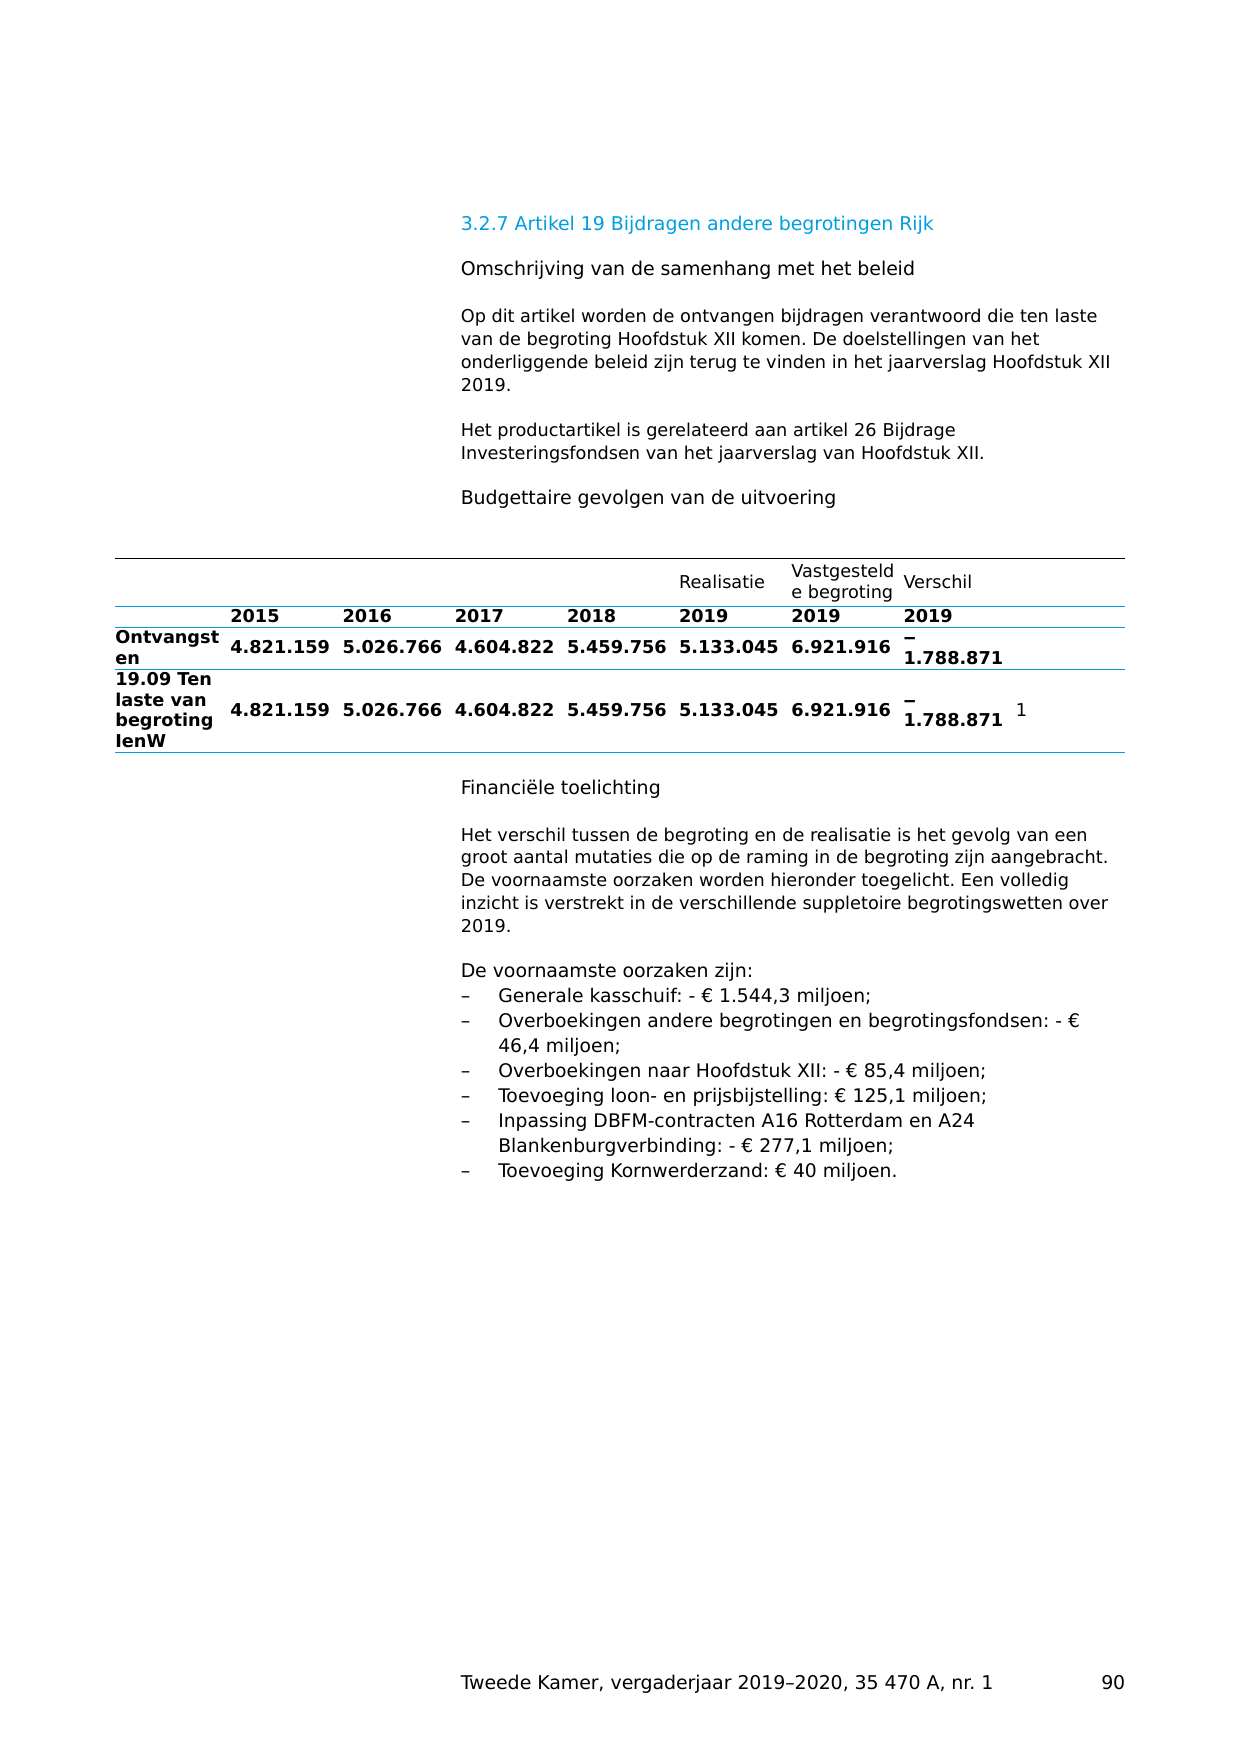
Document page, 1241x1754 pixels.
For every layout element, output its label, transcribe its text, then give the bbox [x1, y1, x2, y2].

table_cell 5.133.045 [676, 670, 788, 751]
table_cell 5.026.766 [340, 670, 452, 751]
table_cell [564, 559, 676, 606]
title Financiële toelichting [461, 777, 1125, 799]
table_cell [1013, 607, 1125, 627]
table_cell [452, 559, 564, 606]
table_cell 5.459.756 [564, 628, 676, 668]
list Generale kasschuif: - € 1.544,3 miljoen; [461, 982, 1125, 1007]
list Overboekingen naar Hoofdstuk XII: - € 85,4 miljoen; [461, 1057, 1125, 1082]
table_cell ‒ 1.788.871 [900, 628, 1013, 668]
table_cell 19.09 Ten laste van begroting IenW [115, 670, 227, 751]
table_cell [115, 607, 227, 627]
table_cell 2019 [676, 607, 788, 627]
table_header Budgettaire gevolgen van de uitvoering productartikel 19 (bedragen x € 1.000) [115, 533, 1125, 558]
table_cell [340, 559, 452, 606]
table_cell 1 [1013, 670, 1125, 751]
table_cell [1013, 559, 1125, 606]
text De voornaamste oorzaken zijn: [461, 960, 1125, 982]
table_cell 2015 [227, 607, 339, 627]
table_cell 4.821.159 [227, 628, 339, 668]
table_cell 2017 [452, 607, 564, 627]
title 3.2.7 Artikel 19 Bijdragen andere begrotingen Rijk [461, 213, 1125, 235]
table_cell 2019 [900, 607, 1013, 627]
table_cell Vastgestelde begroting [788, 559, 900, 606]
table_cell Verschil [900, 559, 1013, 606]
table_cell 5.133.045 [676, 628, 788, 668]
text Het verschil tussen de begroting en de realisatie is het gevolg van een groot aantal mutaties die op de raming in de begroting zijn aangebracht. De voornaamste oorzaken worden hieronder toegelicht. Een volledig inzicht is verstrekt in de verschillende suppletoire begrotingswetten over 2019. [461, 823, 1125, 937]
list Toevoeging loon- en prijsbijstelling: € 125,1 miljoen; [461, 1082, 1125, 1107]
table_cell 6.921.916 [788, 670, 900, 751]
list Inpassing DBFM-contracten A16 Rotterdam en A24 Blankenburgverbinding: - € 277,1 miljoen; [461, 1107, 1125, 1157]
table_cell 4.604.822 [452, 670, 564, 751]
title Omschrijving van de samenhang met het beleid [461, 258, 1125, 280]
table_cell [227, 559, 339, 606]
table_cell 5.026.766 [340, 628, 452, 668]
table_cell 2018 [564, 607, 676, 627]
table_cell 4.821.159 [227, 670, 339, 751]
list Toevoeging Kornwerderzand: € 40 miljoen. [461, 1157, 1125, 1182]
table_cell 2019 [788, 607, 900, 627]
table_cell 6.921.916 [788, 628, 900, 668]
table_cell 4.604.822 [452, 628, 564, 668]
text Het productartikel is gerelateerd aan artikel 26 Bijdrage Investeringsfondsen van het jaarverslag van Hoofdstuk XII. [461, 418, 1125, 464]
list Overboekingen andere begrotingen en begrotingsfondsen: - € 46,4 miljoen; [461, 1007, 1125, 1057]
table_cell 5.459.756 [564, 670, 676, 751]
title Budgettaire gevolgen van de uitvoering [461, 487, 1125, 509]
table_cell 2016 [340, 607, 452, 627]
table_cell Realisatie [676, 559, 788, 606]
table_cell [115, 559, 227, 606]
table_cell Ontvangsten [115, 628, 227, 668]
table_cell ‒ 1.788.871 [900, 670, 1013, 751]
text Op dit artikel worden de ontvangen bijdragen verantwoord die ten laste van de begroting Hoofdstuk XII komen. De doelstellingen van het onderliggende beleid zijn terug te vinden in het jaarverslag Hoofdstuk XII 2019. [461, 304, 1125, 396]
table_cell [1013, 628, 1125, 668]
